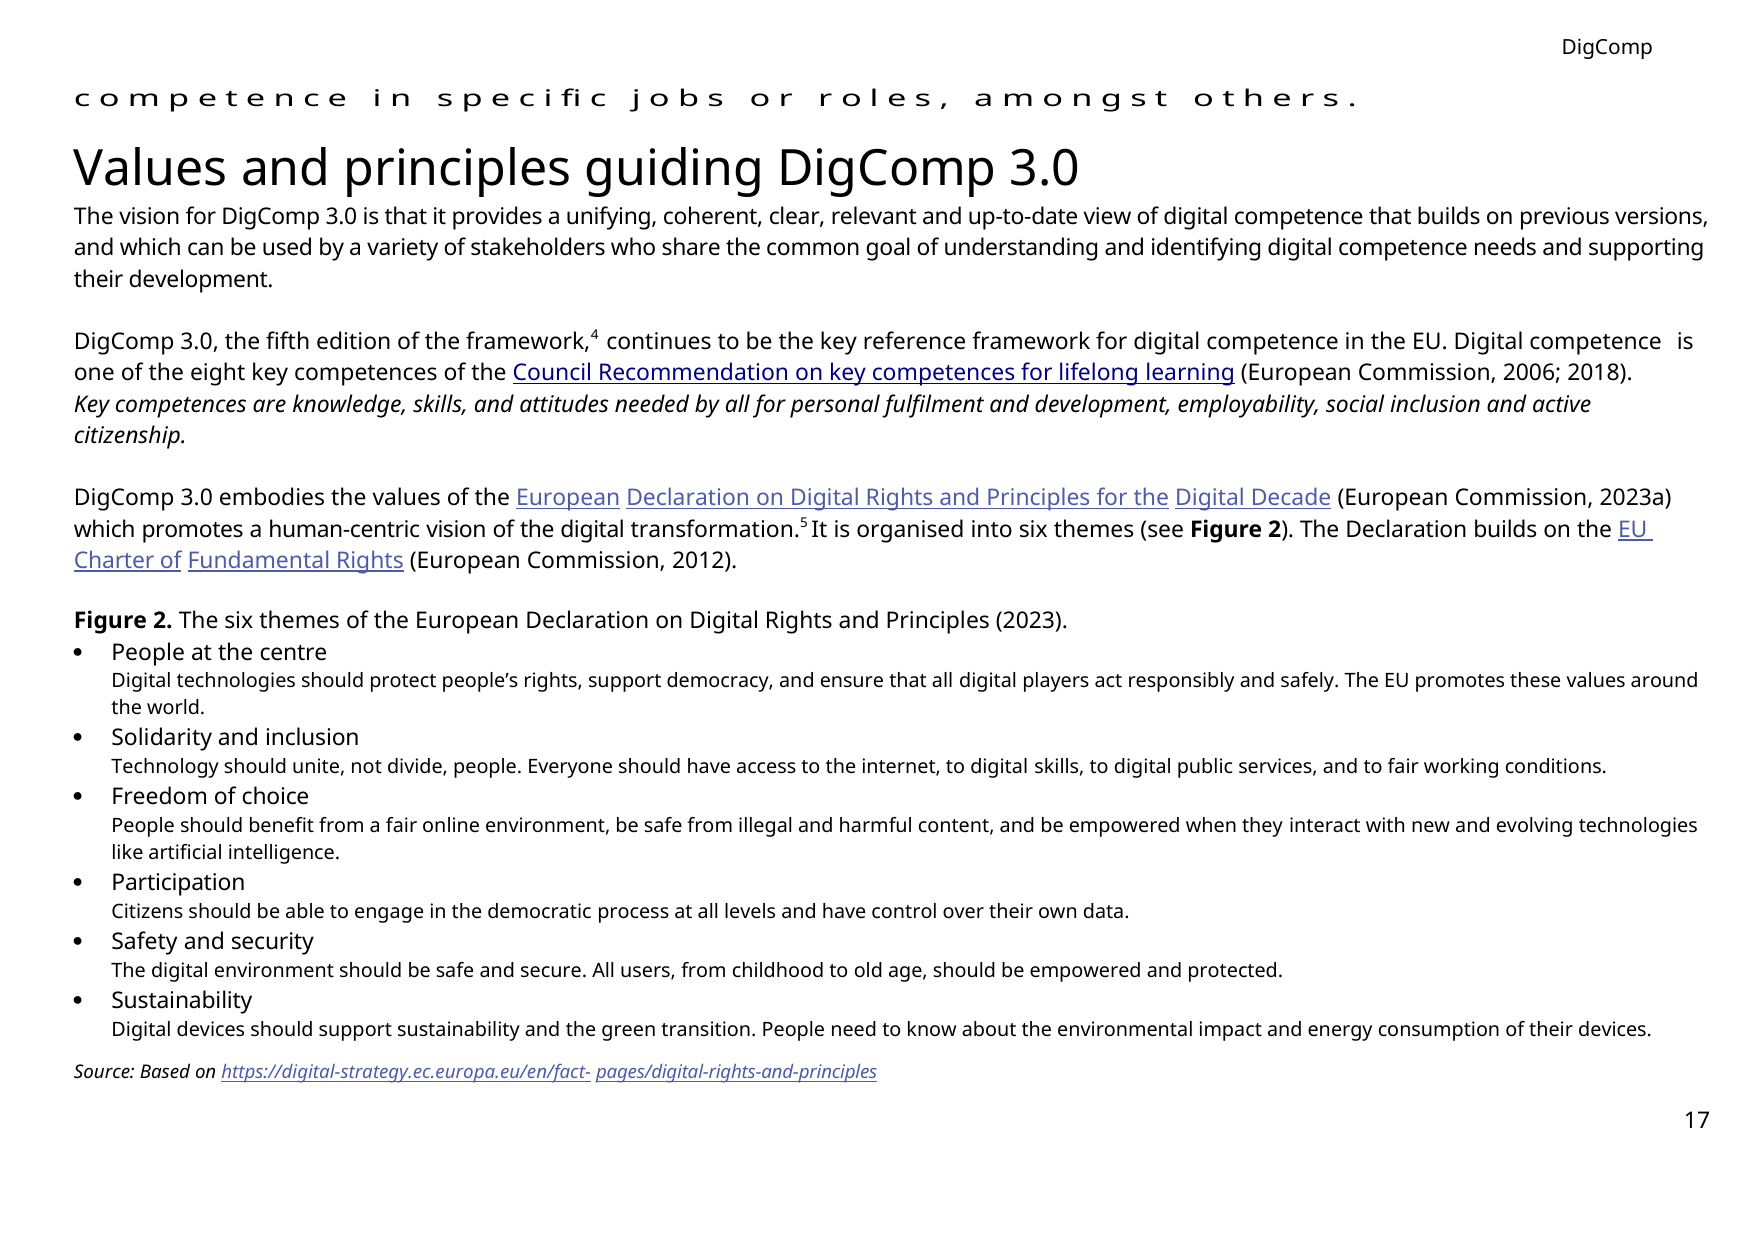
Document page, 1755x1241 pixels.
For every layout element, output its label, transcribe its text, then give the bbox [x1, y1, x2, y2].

text DigComp 3.0 embodies the values of the European Declaration on Digital Rights and Principles for the Digital Decade (European Commission, 2023a) which promotes a human-centric vision of the digital transformation.5 It is organised into six themes (see Figure 2). The Declaration builds on the EU Charter of Fundamental Rights (European Commission, 2012). [74, 481, 1710, 575]
list Participation Citizens should be able to engage in the democratic process at all levels and have control over their own data. [74, 866, 1710, 924]
list Freedom of choice People should benefit from a fair online environment, be safe from illegal and harmful content, and be empowered when they interact with new and evolving technologies like artificial intelligence. [74, 780, 1710, 865]
text competence in specific jobs or roles, amongst others. [74, 82, 1689, 113]
list Solidarity and inclusion Technology should unite, not divide, people. Everyone should have access to the internet, to digital skills, to digital public services, and to fair working conditions. [74, 721, 1710, 779]
list Sustainability Digital devices should support sustainability and the green transition. People need to know about the environmental impact and energy consumption of their devices. [74, 984, 1710, 1042]
subtitle Values and principles guiding DigComp 3.0 [74, 132, 1710, 200]
text Source: Based on https://digital-strategy.ec.europa.eu/en/fact- pages/digital-rights-and-principles [74, 1059, 1660, 1084]
list People at the centre Digital technologies should protect people’s rights, support democracy, and ensure that all digital players act responsibly and safely. The EU promotes these values around the world. [74, 635, 1710, 721]
text DigComp 3.0, the fifth edition of the framework,4 continues to be the key reference framework for digital competence in the EU. Digital competence is one of the eight key competences of the Council Recommendation on key competences for lifelong learning (European Commission, 2006; 2018). [74, 325, 1710, 388]
text Figure 2. The six themes of the European Declaration on Digital Rights and Principles (2023). [74, 603, 1710, 635]
text Key competences are knowledge, skills, and attitudes needed by all for personal fulfilment and development, employability, social inclusion and active citizenship. [74, 388, 1710, 450]
text The vision for DigComp 3.0 is that it provides a unifying, coherent, clear, relevant and up-to-date view of digital competence that builds on previous versions, and which can be used by a variety of stakeholders who share the common goal of understanding and identifying digital competence needs and supporting their development. [74, 200, 1710, 294]
list Safety and security The digital environment should be safe and secure. All users, from childhood to old age, should be empowered and protected. [74, 925, 1710, 983]
